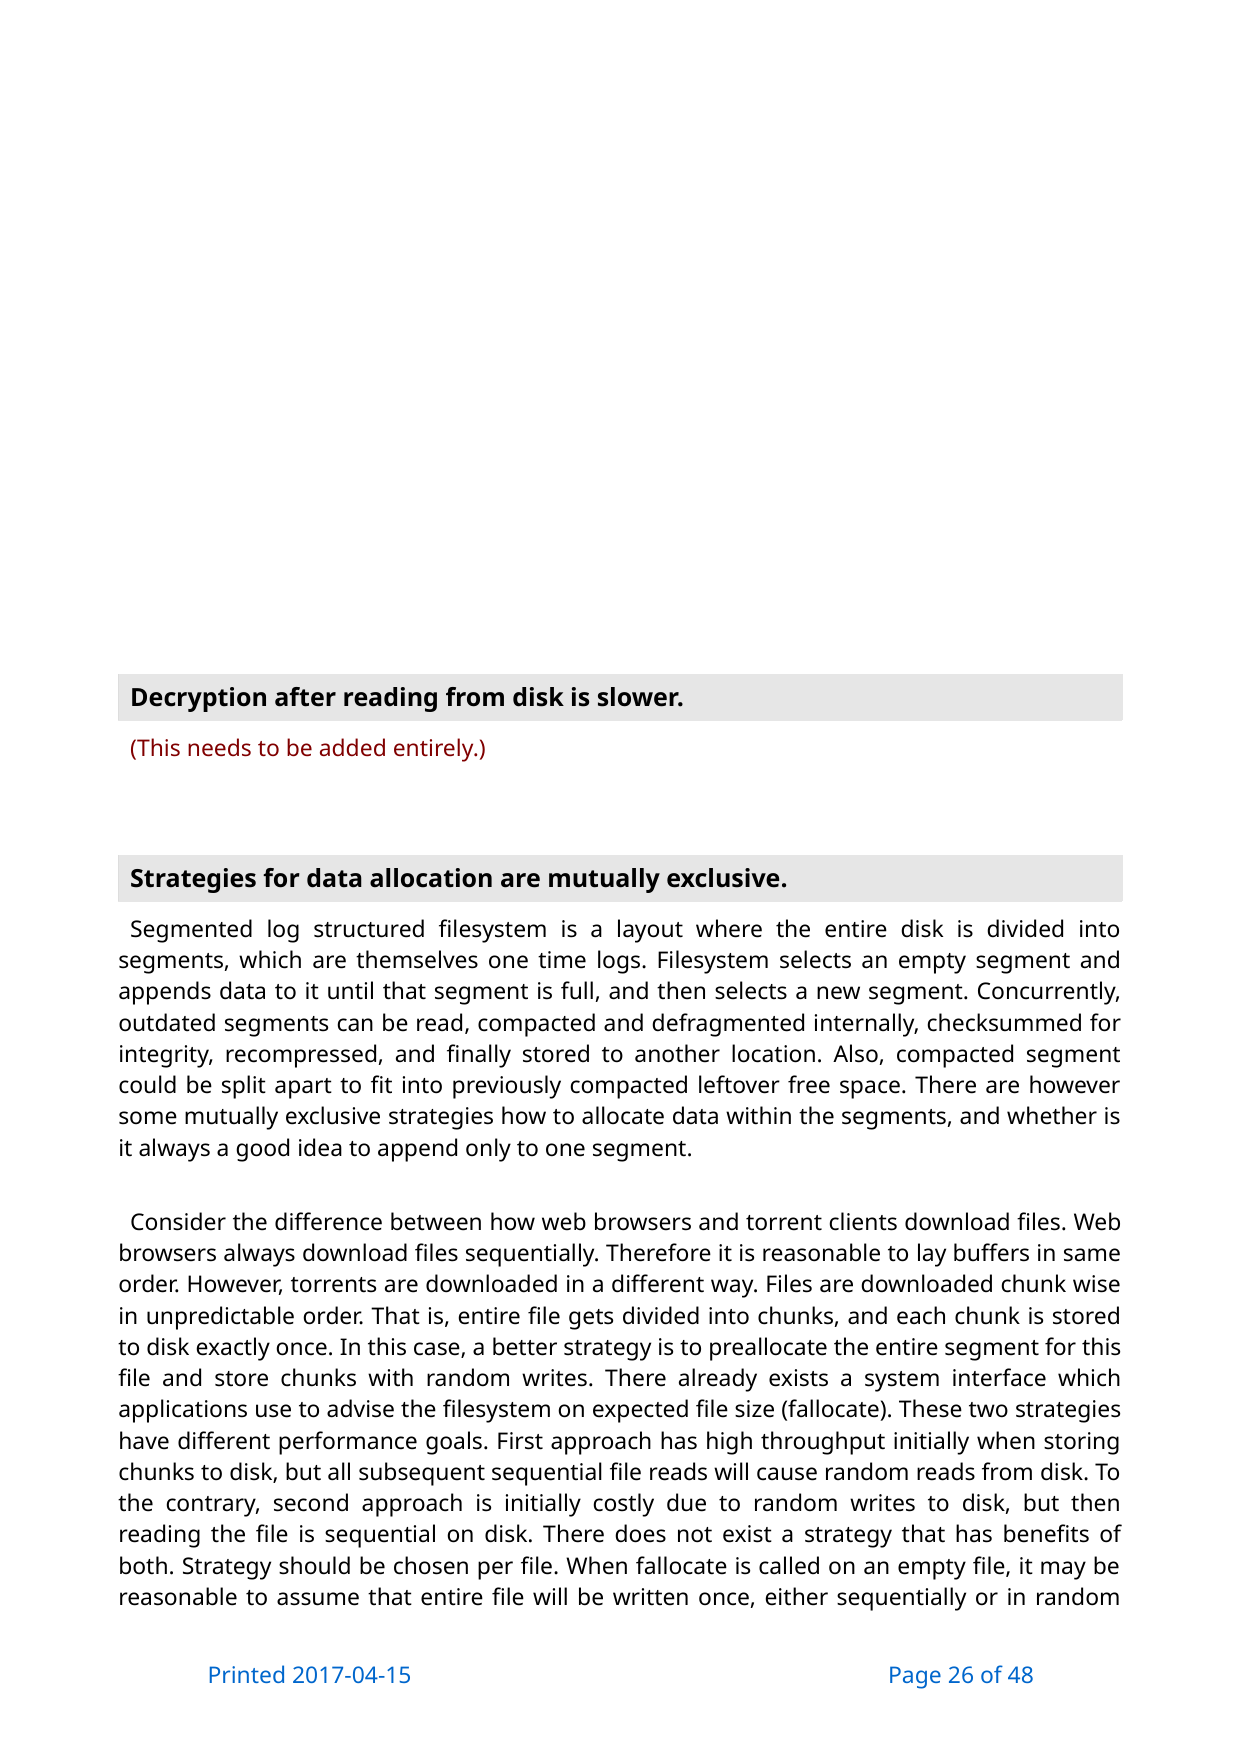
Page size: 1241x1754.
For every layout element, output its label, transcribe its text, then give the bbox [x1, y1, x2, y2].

text Consider the difference between how web browsers and torrent clients download files. Web browsers always download files sequentially. Therefore it is reasonable to lay buffers in same order. However, torrents are downloaded in a different way. Files are downloaded chunk wise in unpredictable order. That is, entire file gets divided into chunks, and each chunk is stored to disk exactly once. In this case, a better strategy is to preallocate the entire segment for this file and store chunks with random writes. There already exists a system interface which applications use to advise the filesystem on expected file size (fallocate). These two strategies have different performance goals. First approach has high throughput initially when storing chunks to disk, but all subsequent sequential file reads will cause random reads from disk. To the contrary, second approach is initially costly due to random writes to disk, but then reading the file is sequential on disk. There does not exist a strategy that has benefits of both. Strategy should be chosen per file. When fallocate is called on an empty file, it may be reasonable to assume that entire file will be written once, either sequentially or in random [118, 1206, 1122, 1612]
text (This needs to be added entirely.) [118, 732, 1122, 763]
text Segmented log structured filesystem is a layout where the entire disk is divided into segments, which are themselves one time logs. Filesystem selects an empty segment and appends data to it until that segment is full, and then selects a new segment. Concurrently, outdated segments can be read, compacted and defragmented internally, checksummed for integrity, recompressed, and finally stored to another location. Also, compacted segment could be split apart to fit into previously compacted leftover free space. There are however some mutually exclusive strategies how to allocate data within the segments, and whether is it always a good idea to append only to one segment. [118, 913, 1122, 1163]
subtitle Decryption after reading from disk is slower. [119, 675, 1122, 720]
subtitle Strategies for data allocation are mutually exclusive. [119, 856, 1122, 901]
